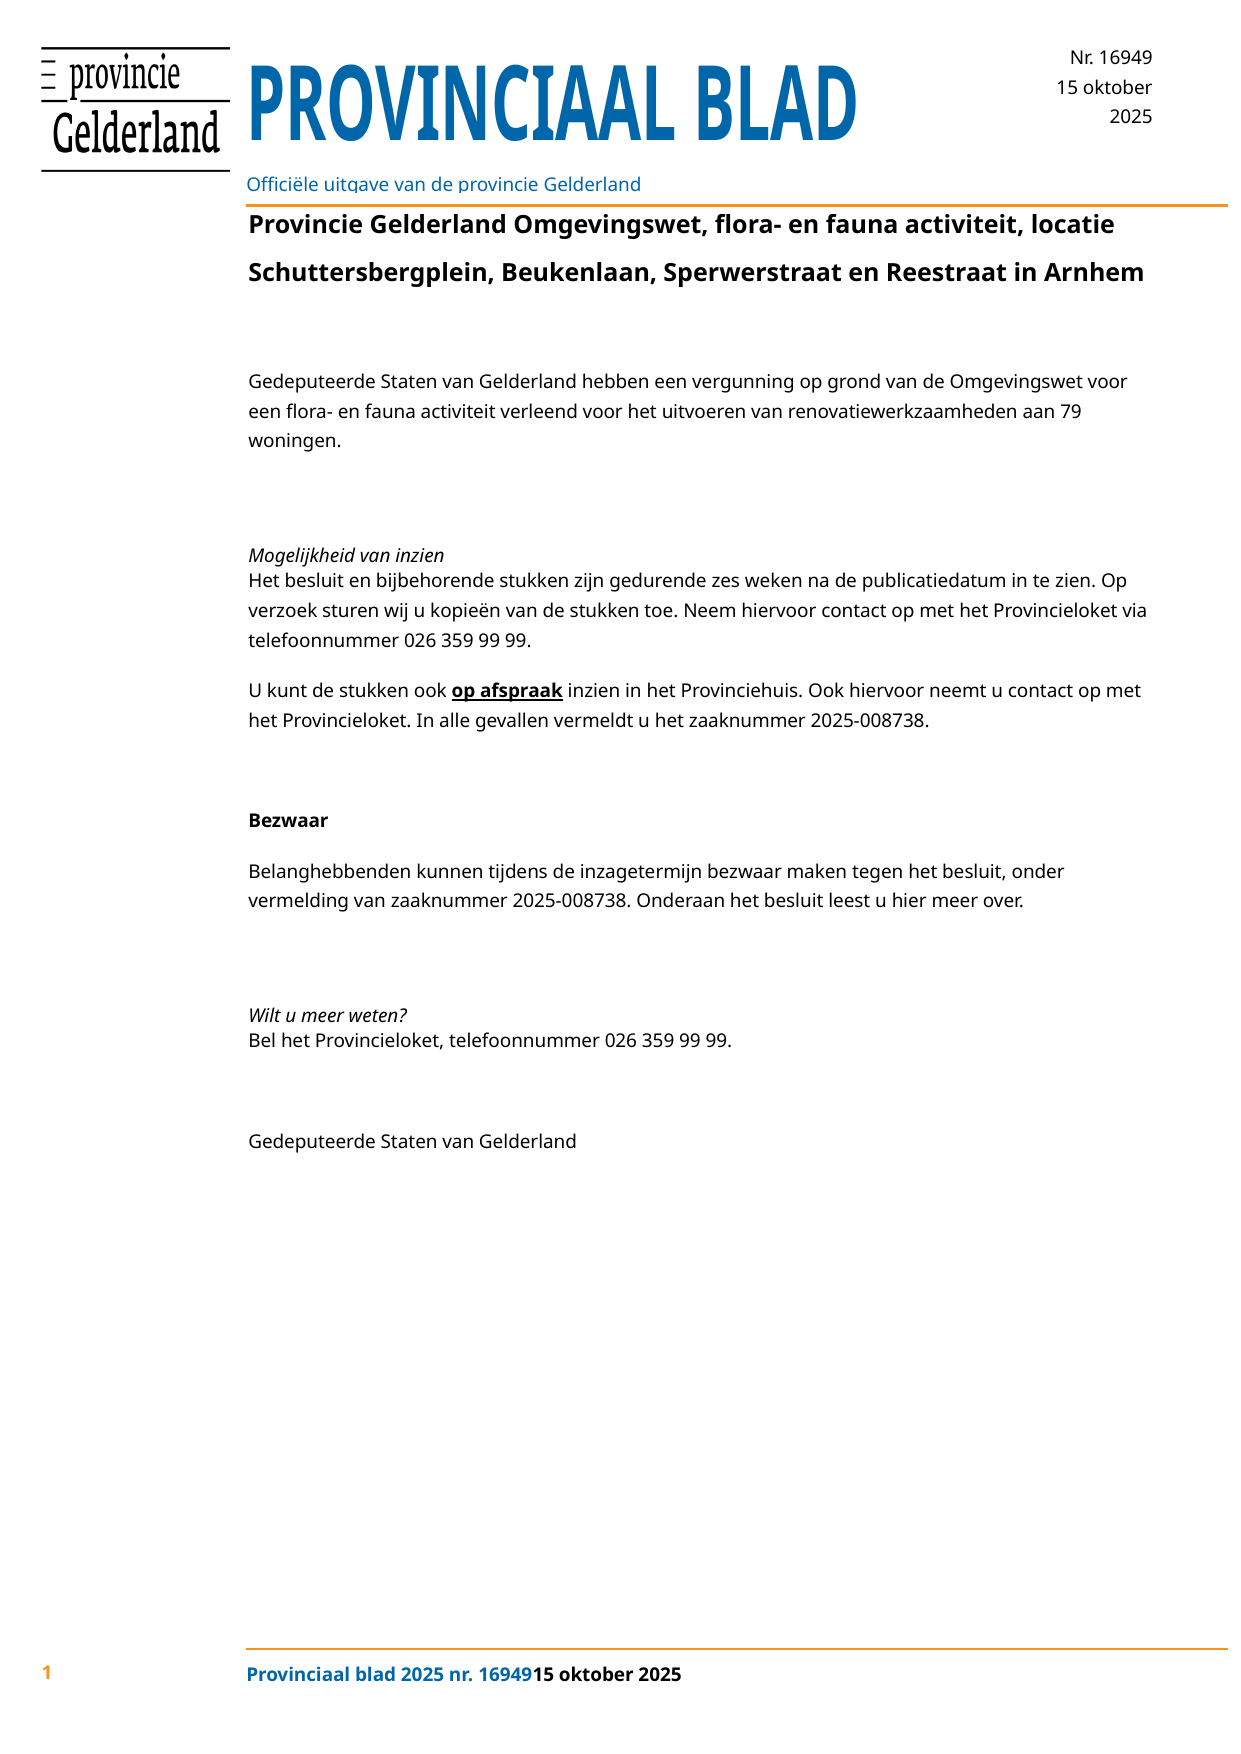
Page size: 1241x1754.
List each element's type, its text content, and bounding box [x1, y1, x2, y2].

text Bezwaar [248, 808, 1152, 833]
text Gedeputeerde Staten van Gelderland hebben een vergunning op grond van de Omgevingswet voor een flora- en fauna activiteit verleend voor het uitvoeren van renovatiewerkzaamheden aan 79 woningen. [248, 368, 1152, 453]
text Provincie Gelderland Omgevingswet, flora- en fauna activiteit, locatie Schuttersbergplein, Beukenlaan, Sperwerstraat en Reestraat in Arnhem [248, 207, 1152, 288]
text Het besluit en bijbehorende stukken zijn gedurende zes weken na de publicatiedatum in te zien. Op verzoek sturen wij u kopieën van de stukken toe. Neem hiervoor contact op met het Provincieloket via telefoonnummer 026 359 99 99. [248, 568, 1152, 652]
text Gedeputeerde Staten van Gelderland [248, 1128, 1152, 1154]
text Belanghebbenden kunnen tijdens de inzagetermijn bezwaar maken tegen het besluit, onder vermelding van zaaknummer 2025-008738. Onderaan het besluit leest u hier meer over. [248, 858, 1152, 913]
text Wilt u meer weten? [248, 1002, 1152, 1028]
text Bel het Provincieloket, telefoonnummer 026 359 99 99. [248, 1028, 1152, 1053]
text U kunt de stukken ook op afspraak inzien in het Provinciehuis. Ook hiervoor neemt u contact op met het Provincieloket. In alle gevallen vermeldt u het zaaknummer 2025-008738. [248, 677, 1152, 732]
text Mogelijkheid van inzien [248, 542, 1152, 568]
picture [41, 47, 231, 172]
